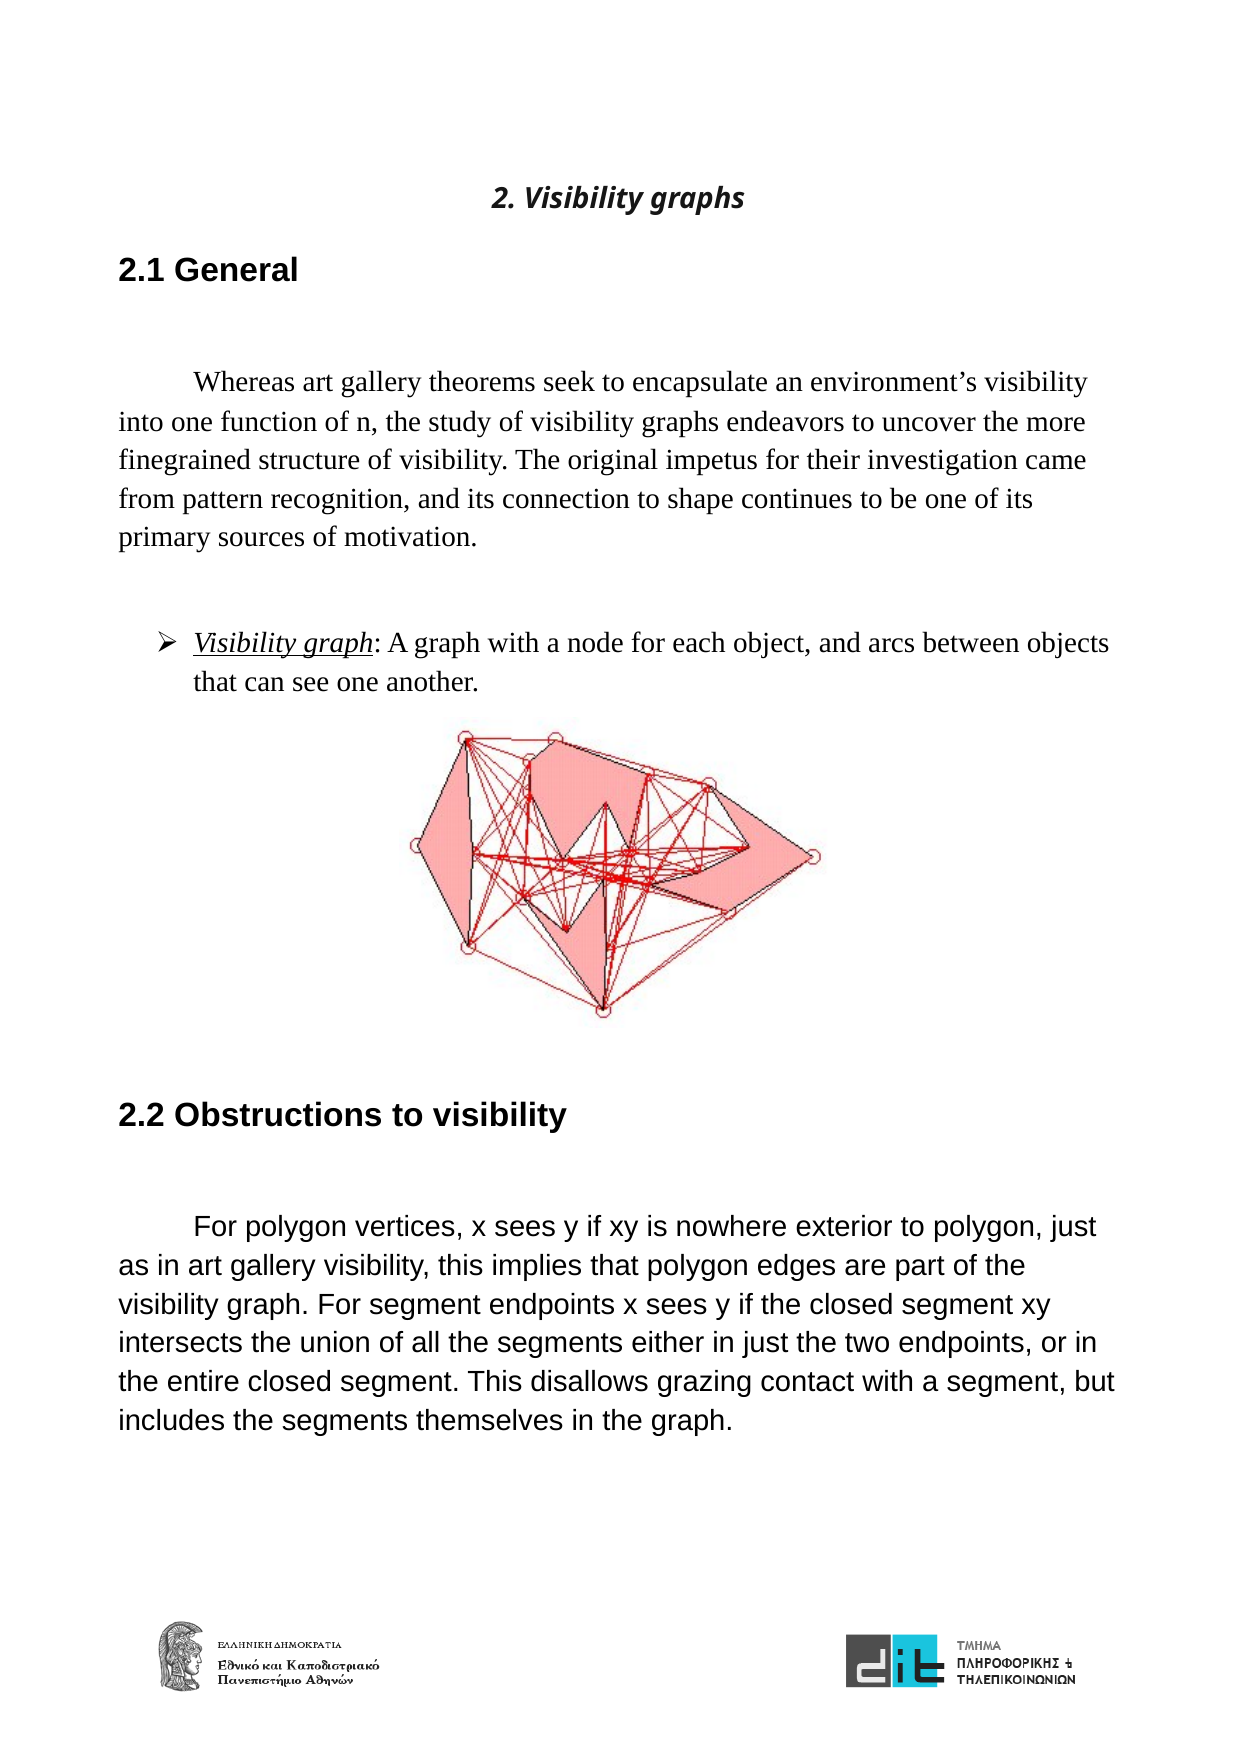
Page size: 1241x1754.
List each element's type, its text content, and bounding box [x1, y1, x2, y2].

text Whereas art gallery theorems seek to encapsulate an environment’s visibility into one function of n, the study of visibility graphs endeavors to uncover the more finegrained structure of visibility. The original impetus for their investigation came from pattern recognition, and its connection to shape continues to be one of its primary sources of motivation. [118, 360, 1122, 553]
picture [118, 1607, 1123, 1708]
picture [399, 717, 842, 1028]
subtitle 2.2 Obstructions to visibility [118, 1094, 1122, 1133]
list Visibility graph: A graph with a node for each object, and arcs between objects that can see one another. [156, 626, 1122, 698]
subtitle 2.1 General [118, 250, 1122, 288]
text For polygon vertices, x sees y if xy is nowhere exterior to polygon, just as in art gallery visibility, this implies that polygon edges are part of the visibility graph. For segment endpoints x sees y if the closed segment xy intersects the union of all the segments either in just the two endpoints, or in the entire closed segment. This disallows grazing contact with a segment, but includes the segments themselves in the graph. [118, 1205, 1122, 1436]
subtitle 2. Visibility graphs [118, 177, 1122, 217]
